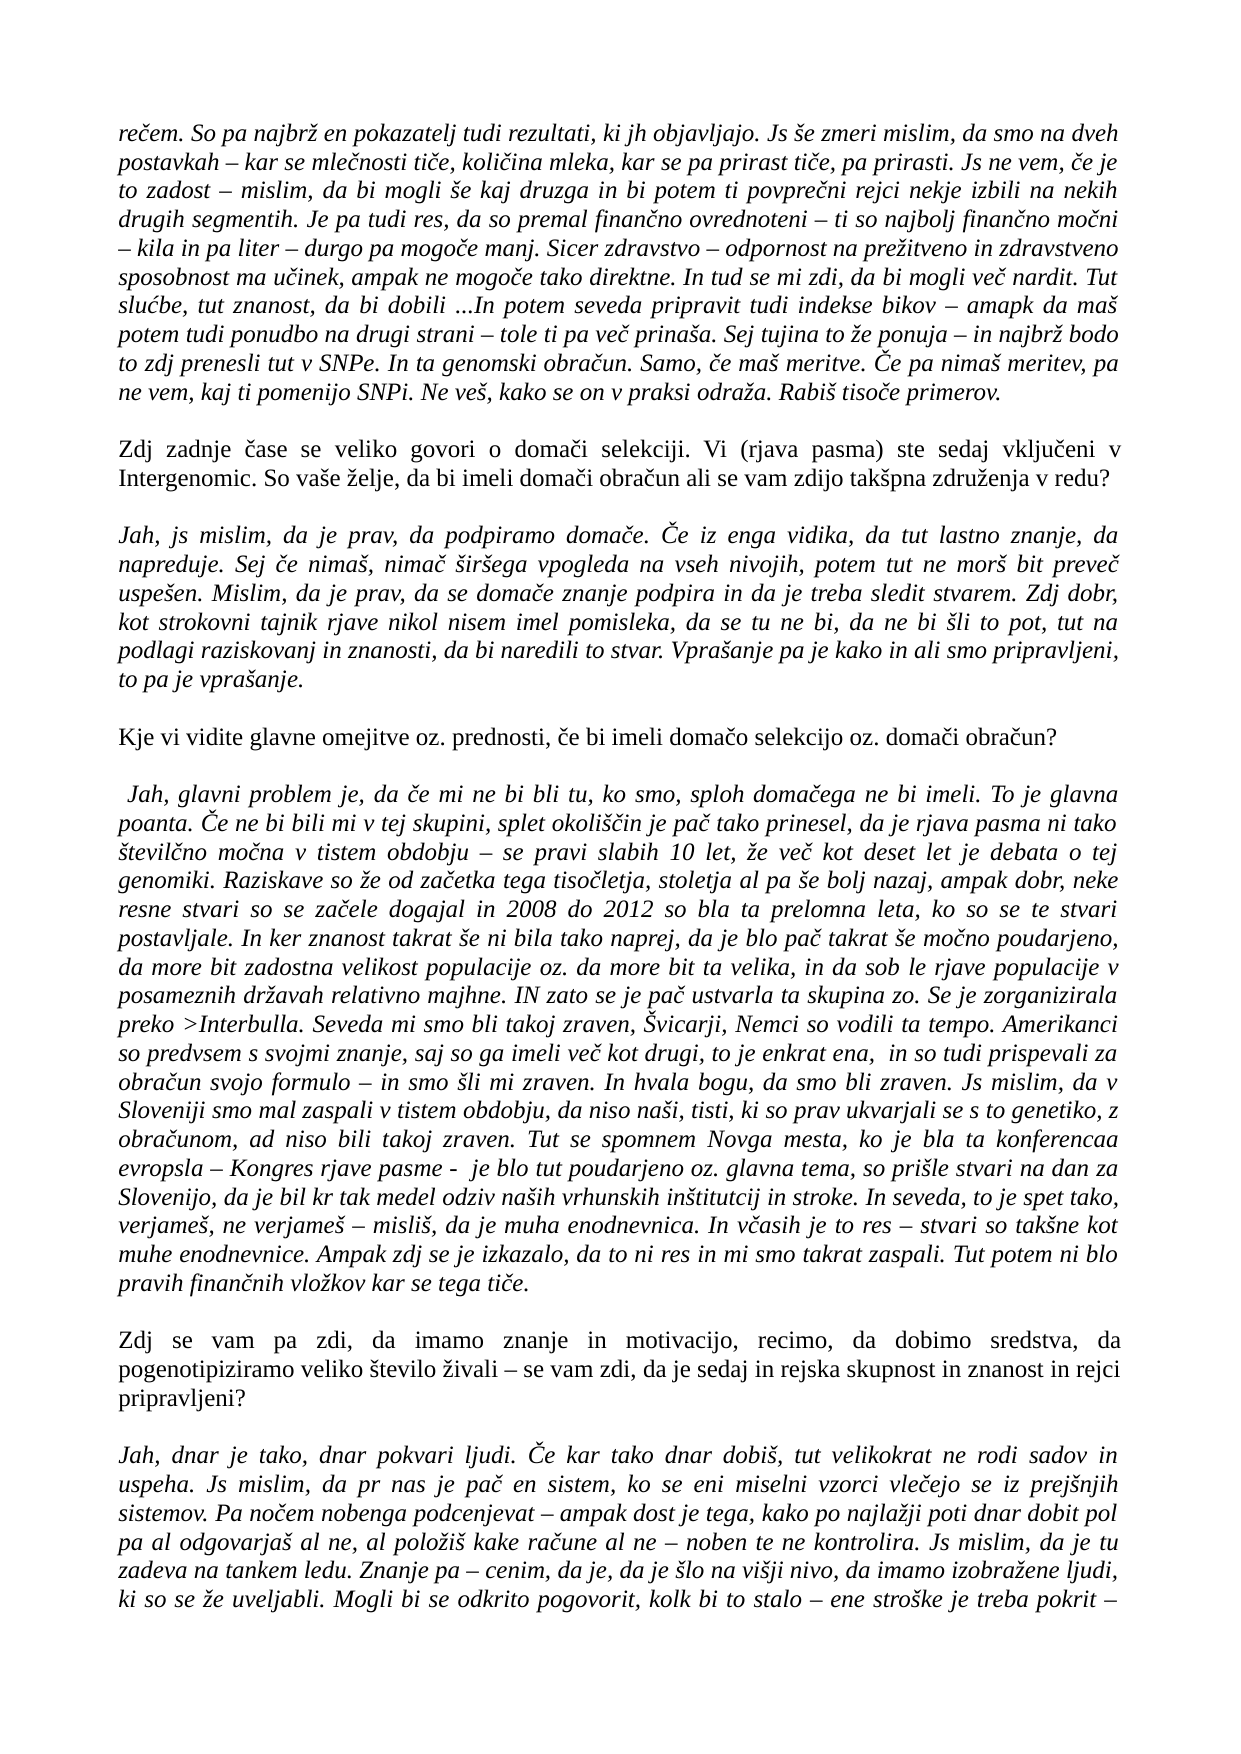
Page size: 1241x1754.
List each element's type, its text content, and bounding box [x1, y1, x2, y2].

text Jah, js mislim, da je prav, da podpiramo domače. Če iz enga vidika, da tut lastno znanje, da napreduje. Sej če nimaš, nimač širšega vpogleda na vseh nivojih, potem tut ne morš bit preveč uspešen. Mislim, da je prav, da se domače znanje podpira in da je treba sledit stvarem. Zdj dobr, kot strokovni tajnik rjave nikol nisem imel pomisleka, da se tu ne bi, da ne bi šli to pot, tut na podlagi raziskovanj in znanosti, da bi naredili to stvar. Vprašanje pa je kako in ali smo pripravljeni, to pa je vprašanje. [118, 521, 1122, 693]
text Jah, glavni problem je, da če mi ne bi bli tu, ko smo, sploh domačega ne bi imeli. To je glavna poanta. Če ne bi bili mi v tej skupini, splet okoliščin je pač tako prinesel, da je rjava pasma ni tako številčno močna v tistem obdobju – se pravi slabih 10 let, že več kot deset let je debata o tej genomiki. Raziskave so že od začetka tega tisočletja, stoletja al pa še bolj nazaj, ampak dobr, neke resne stvari so se začele dogajal in 2008 do 2012 so bla ta prelomna leta, ko so se te stvari postavljale. In ker znanost takrat še ni bila tako naprej, da je blo pač takrat še močno poudarjeno, da more bit zadostna velikost populacije oz. da more bit ta velika, in da sob le rjave populacije v posameznih državah relativno majhne. IN zato se je pač ustvarla ta skupina zo. Se je zorganizirala preko >Interbulla. Seveda mi smo bli takoj zraven, Švicarji, Nemci so vodili ta tempo. Amerikanci so predvsem s svojmi znanje, saj so ga imeli več kot drugi, to je enkrat ena, in so tudi prispevali za obračun svojo formulo – in smo šli mi zraven. In hvala bogu, da smo bli zraven. Js mislim, da v Sloveniji smo mal zaspali v tistem obdobju, da niso naši, tisti, ki so prav ukvarjali se s to genetiko, z obračunom, ad niso bili takoj zraven. Tut se spomnem Novga mesta, ko je bla ta konferencaa evropsla – Kongres rjave pasme - je blo tut poudarjeno oz. glavna tema, so prišle stvari na dan za Slovenijo, da je bil kr tak medel odziv naših vrhunskih inštitutcij in stroke. In seveda, to je spet tako, verjameš, ne verjameš – misliš, da je muha enodnevnica. In včasih je to res – stvari so takšne kot muhe enodnevnice. Ampak zdj se je izkazalo, da to ni res in mi smo takrat zaspali. Tut potem ni blo pravih finančnih vložkov kar se tega tiče. [118, 779, 1122, 1297]
text Kje vi vidite glavne omejitve oz. prednosti, če bi imeli domačo selekcijo oz. domači obračun? [118, 722, 1122, 751]
text rečem. So pa najbrž en pokazatelj tudi rezultati, ki jh objavljajo. Js še zmeri mislim, da smo na dveh postavkah – kar se mlečnosti tiče, količina mleka, kar se pa prirast tiče, pa prirasti. Js ne vem, če je to zadost – mislim, da bi mogli še kaj druzga in bi potem ti povprečni rejci nekje izbili na nekih drugih segmentih. Je pa tudi res, da so premal finančno ovrednoteni – ti so najbolj finančno močni – kila in pa liter – durgo pa mogoče manj. Sicer zdravstvo – odpornost na prežitveno in zdravstveno sposobnost ma učinek, ampak ne mogoče tako direktne. In tud se mi zdi, da bi mogli več nardit. Tut slućbe, tut znanost, da bi dobili ...In potem seveda pripravit tudi indekse bikov – amapk da maš potem tudi ponudbo na drugi strani – tole ti pa več prinaša. Sej tujina to že ponuja – in najbrž bodo to zdj prenesli tut v SNPe. In ta genomski obračun. Samo, če maš meritve. Če pa nimaš meritev, pa ne vem, kaj ti pomenijo SNPi. Ne veš, kako se on v praksi odraža. Rabiš tisoče primerov. [118, 118, 1122, 406]
text Zdj se vam pa zdi, da imamo znanje in motivacijo, recimo, da dobimo sredstva, da pogenotipiziramo veliko število živali – se vam zdi, da je sedaj in rejska skupnost in znanost in rejci pripravljeni? [118, 1326, 1122, 1412]
text Zdj zadnje čase se veliko govori o domači selekciji. Vi (rjava pasma) ste sedaj vključeni v Intergenomic. So vaše želje, da bi imeli domači obračun ali se vam zdijo takšpna združenja v redu? [118, 434, 1122, 492]
text Jah, dnar je tako, dnar pokvari ljudi. Če kar tako dnar dobiš, tut velikokrat ne rodi sadov in uspeha. Js mislim, da pr nas je pač en sistem, ko se eni miselni vzorci vlečejo se iz prejšnjih sistemov. Pa nočem nobenga podcenjevat – ampak dost je tega, kako po najlažji poti dnar dobit pol pa al odgovarjaš al ne, al položiš kake račune al ne – noben te ne kontrolira. Js mislim, da je tu zadeva na tankem ledu. Znanje pa – cenim, da je, da je šlo na višji nivo, da imamo izobražene ljudi, ki so se že uveljabli. Mogli bi se odkrito pogovorit, kolk bi to stalo – ene stroške je treba pokrit – [118, 1441, 1122, 1613]
